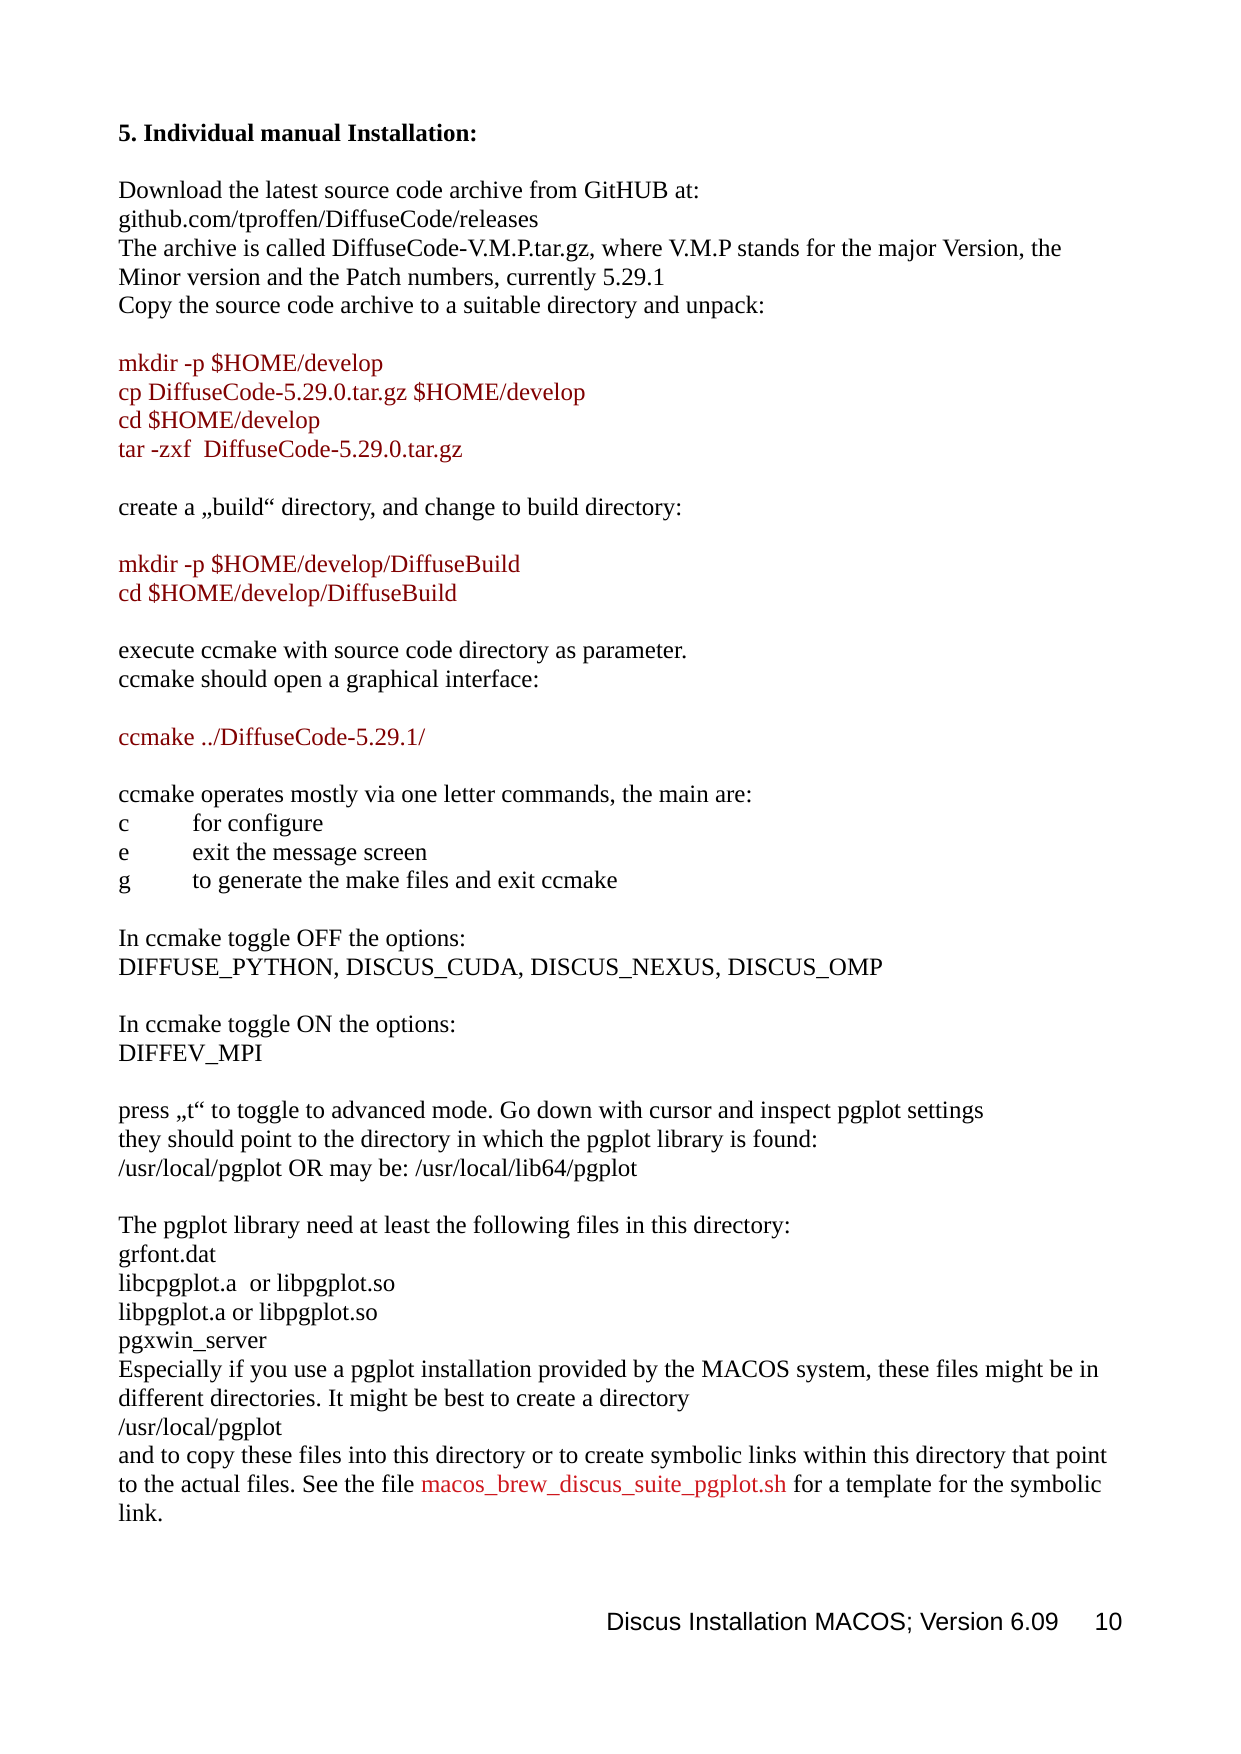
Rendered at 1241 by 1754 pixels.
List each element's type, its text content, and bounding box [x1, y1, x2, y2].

text cp DiffuseCode-5.29.0.tar.gz $HOME/develop [118, 377, 1122, 406]
text DIFFUSE_PYTHON, DISCUS_CUDA, DISCUS_NEXUS, DISCUS_OMP [118, 952, 1122, 981]
text c for configure [118, 808, 1122, 837]
text libpgplot.a or libpgplot.so [118, 1297, 1122, 1326]
text In ccmake toggle OFF the options: [118, 923, 1122, 952]
text ccmake operates mostly via one letter commands, the main are: [118, 779, 1122, 808]
text they should point to the directory in which the pgplot library is found: [118, 1124, 1122, 1153]
text In ccmake toggle ON the options: [118, 1009, 1122, 1038]
text Especially if you use a pgplot installation provided by the MACOS system, these files might be in different directories. It might be best to create a directory [118, 1354, 1122, 1412]
text pgxwin_server [118, 1326, 1122, 1354]
text Download the latest source code archive from GitHUB at: [118, 176, 1122, 204]
text press „t“ to toggle to advanced mode. Go down with cursor and inspect pgplot settings [118, 1096, 1122, 1124]
text grfont.dat [118, 1239, 1122, 1268]
text ccmake should open a graphical interface: [118, 664, 1122, 693]
text /usr/local/pgplot OR may be: /usr/local/lib64/pgplot [118, 1153, 1122, 1182]
text g to generate the make files and exit ccmake [118, 866, 1122, 894]
text cd $HOME/develop [118, 406, 1122, 434]
text create a „build“ directory, and change to build directory: [118, 492, 1122, 521]
text mkdir -p $HOME/develop/DiffuseBuild [118, 549, 1122, 578]
text ccmake ../DiffuseCode-5.29.1/ [118, 722, 1122, 751]
text tar -zxf DiffuseCode-5.29.0.tar.gz [118, 434, 1122, 463]
text The pgplot library need at least the following files in this directory: [118, 1211, 1122, 1239]
text libcpgplot.a or libpgplot.so [118, 1268, 1122, 1297]
text DIFFEV_MPI [118, 1038, 1122, 1067]
text github.com/tproffen/DiffuseCode/releases [118, 204, 1122, 233]
text Copy the source code archive to a suitable directory and unpack: [118, 291, 1122, 319]
text e exit the message screen [118, 837, 1122, 866]
text /usr/local/pgplot [118, 1412, 1122, 1441]
text 5. Individual manual Installation: [118, 118, 1122, 147]
text and to copy these files into this directory or to create symbolic links within this directory that point to the actual files. See the file macos_brew_discus_suite_pgplot.sh for a template for the symbolic link. [118, 1441, 1122, 1527]
text execute ccmake with source code directory as parameter. [118, 636, 1122, 664]
text The archive is called DiffuseCode-V.M.P.tar.gz, where V.M.P stands for the major Version, the Minor version and the Patch numbers, currently 5.29.1 [118, 233, 1122, 291]
text mkdir -p $HOME/develop [118, 348, 1122, 377]
text cd $HOME/develop/DiffuseBuild [118, 578, 1122, 607]
